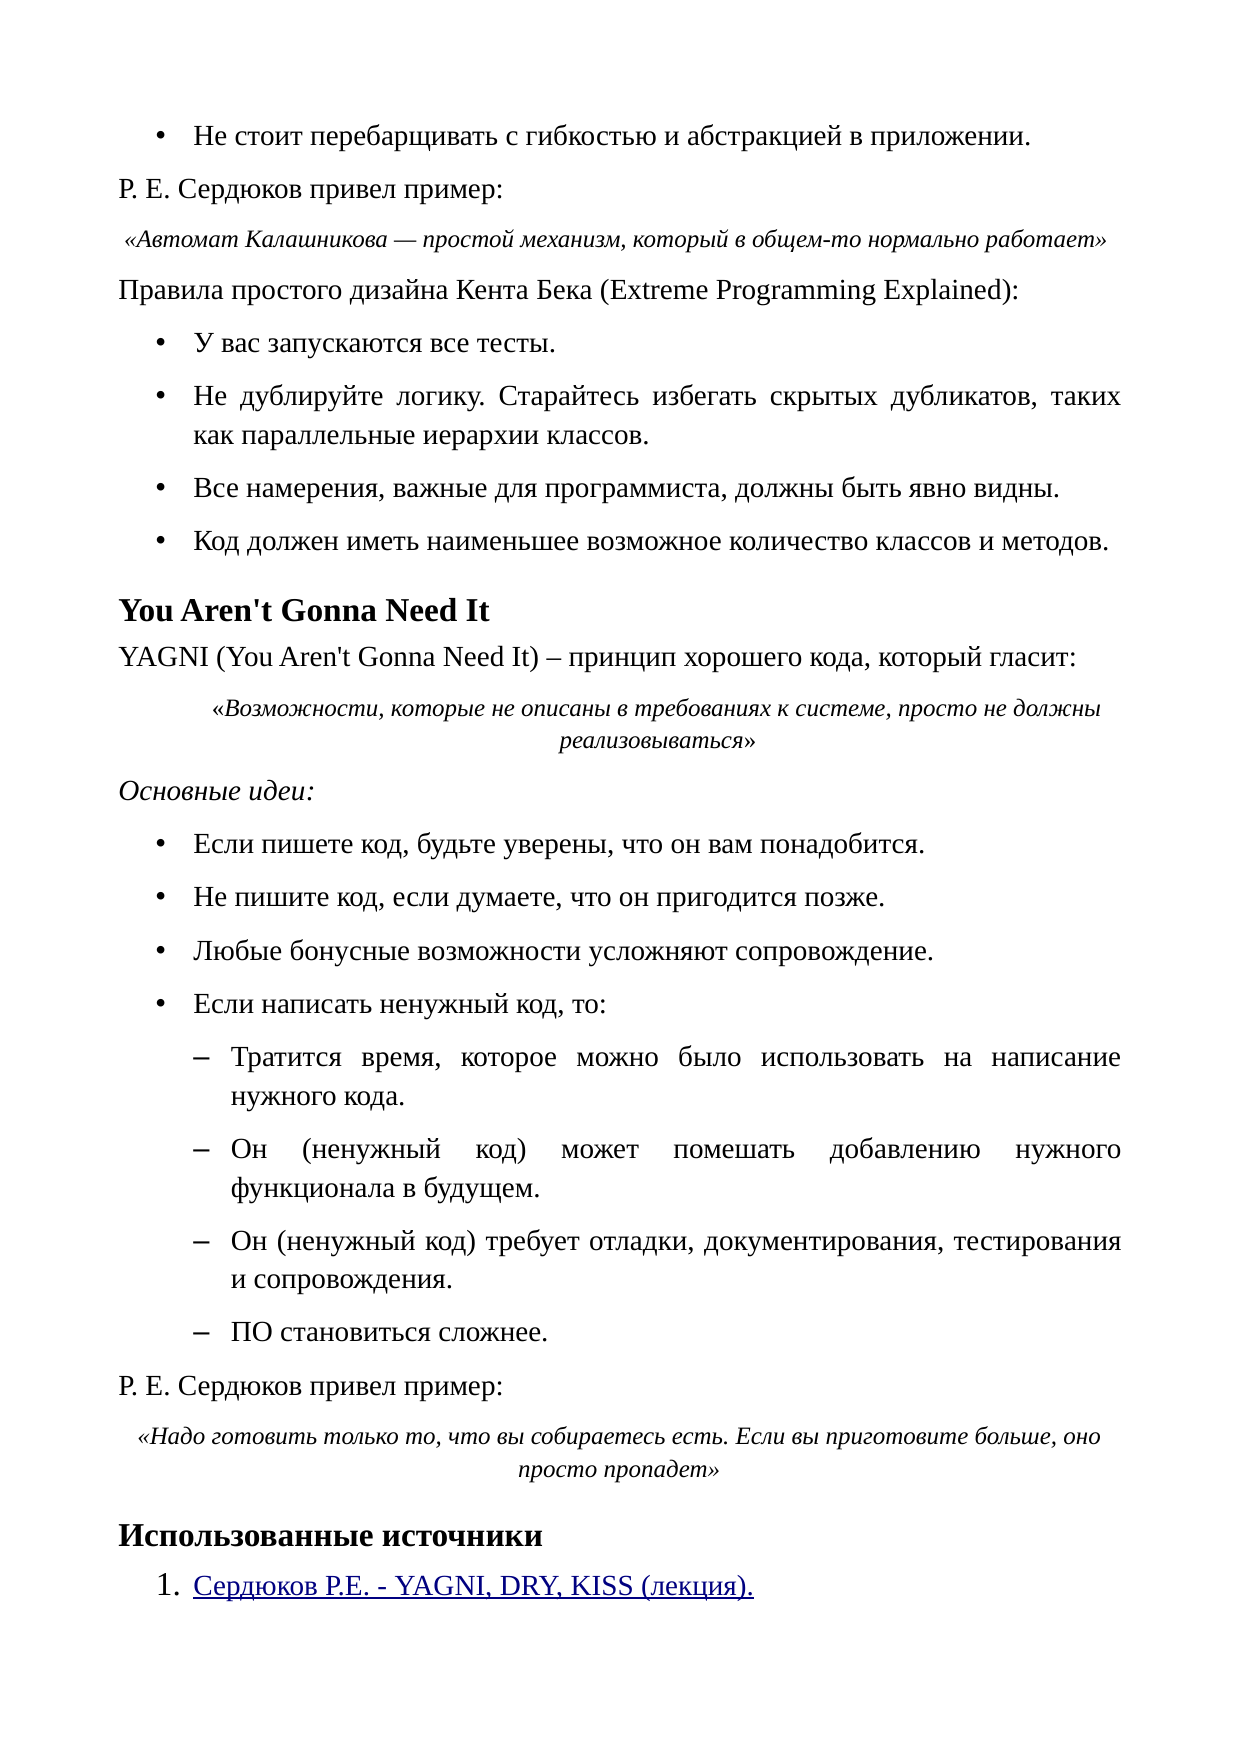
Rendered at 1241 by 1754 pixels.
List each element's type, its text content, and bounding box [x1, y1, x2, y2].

text YAGNI (You Aren't Gonna Need It) – принцип хорошего кода, который гласит: [118, 639, 1122, 673]
list «Возможности, которые не описаны в требованиях к системе, просто не должны реализовываться» [156, 693, 1122, 754]
list Не дублируйте логику. Старайтесь избегать скрытых дубликатов, таких как параллельные иерархии классов. [156, 378, 1122, 451]
list Не стоит перебарщивать с гибкостью и абстракцией в приложении. [156, 118, 1122, 152]
list Тратится время, которое можно было использовать на написание нужного кода. [193, 1039, 1122, 1111]
list ПО становиться сложнее. [193, 1314, 1122, 1348]
text «Автомат Калашникова — простой механизм, который в общем-то нормально работает» [118, 224, 1122, 253]
list Он (ненужный код) требует отладки, документирования, тестирования и сопровождения. [193, 1223, 1122, 1295]
list Все намерения, важные для программиста, должны быть явно видны. [156, 470, 1122, 504]
list Он (ненужный код) может помешать добавлению нужного функционала в будущем. [193, 1131, 1122, 1203]
text Правила простого дизайна Кента Бека (Extreme Programming Explained): [118, 272, 1122, 306]
text Основные идеи: [118, 773, 1122, 807]
list Любые бонусные возможности усложняют сопровождение. [156, 933, 1122, 966]
list Сердюков Р.Е. - YAGNI, DRY, KISS (лекция). [156, 1564, 1122, 1603]
text «Надо готовить только то, что вы собираетесь есть. Если вы приготовите больше, оно просто пропадет» [118, 1421, 1122, 1483]
list Не пишите код, если думаете, что он пригодится позже. [156, 879, 1122, 913]
list Код должен иметь наименьшее возможное количество классов и методов. [156, 523, 1122, 557]
list Если написать ненужный код, то: [156, 986, 1122, 1020]
text Р. Е. Сердюков привел пример: [118, 1368, 1122, 1401]
subtitle You Aren't Gonna Need It [118, 597, 1122, 627]
list У вас запускаются все тесты. [156, 325, 1122, 359]
text Р. Е. Сердюков привел пример: [118, 171, 1122, 205]
list Если пишете код, будьте уверены, что он вам понадобится. [156, 826, 1122, 860]
subtitle Использованные источники [118, 1522, 1122, 1552]
